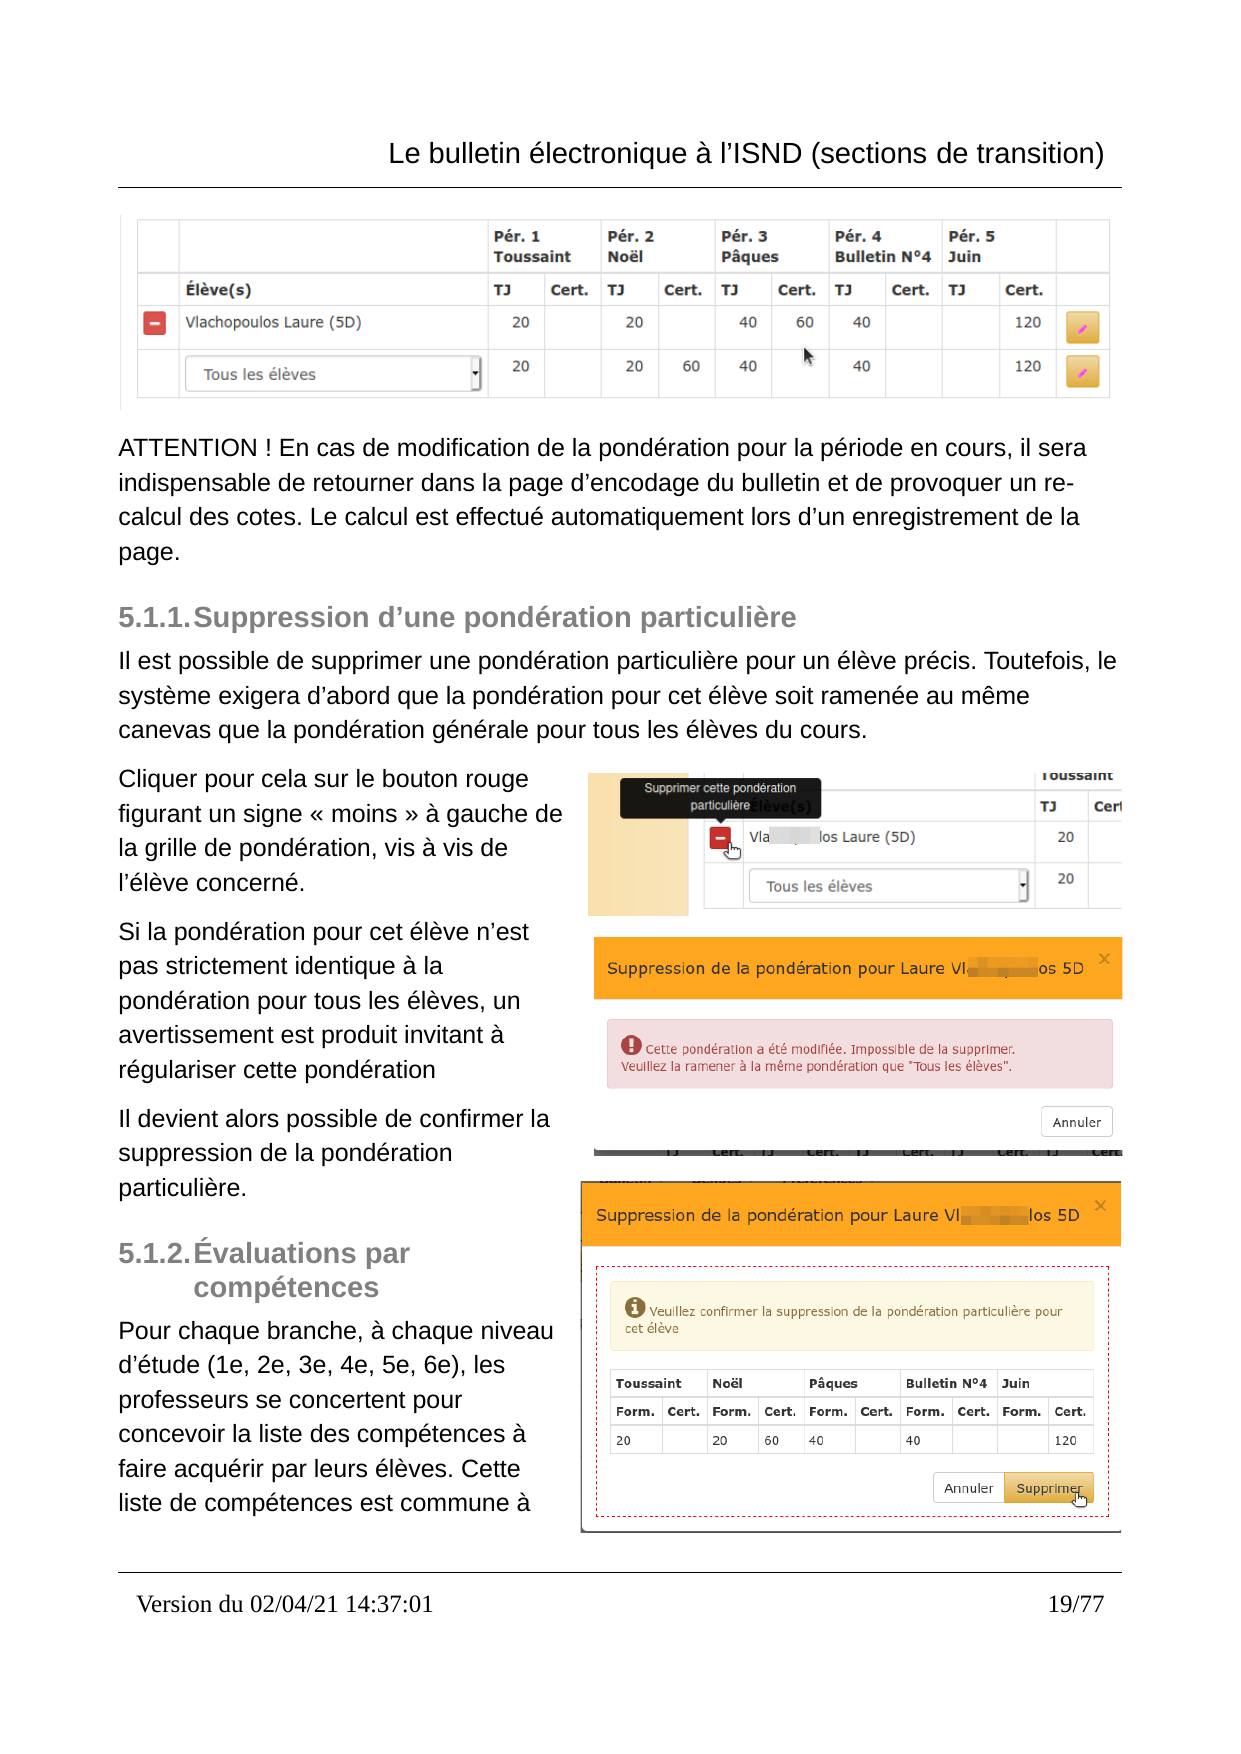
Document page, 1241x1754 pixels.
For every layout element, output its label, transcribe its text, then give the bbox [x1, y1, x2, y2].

picture [580, 1181, 1122, 1533]
picture [120, 215, 1125, 410]
text Si la pondération pour cet élève n’est pas strictement identique à la pondération pour tous les élèves, un avertissement est produit invitant à régulariser cette pondération [118, 917, 1122, 1083]
text Il devient alors possible de confirmer la suppression de la pondération particulière. [118, 1104, 1122, 1201]
subtitle Évaluations par compétences [118, 1236, 580, 1303]
text Pour chaque branche, à chaque niveau d’étude (1e, 2e, 3e, 4e, 5e, 6e), les professeurs se concertent pour concevoir la liste des compétences à faire acquérir par leurs élèves. Cette liste de compétences est commune à [118, 1316, 580, 1517]
picture [588, 773, 1122, 916]
subtitle Suppression d’une pondération particulière [118, 600, 1122, 634]
text ATTENTION ! En cas de modification de la pondération pour la période en cours, il sera indispensable de retourner dans la page d’encodage du bulletin et de provoquer un re-calcul des cotes. Le calcul est effectué automatiquement lors d’un enregistrement de la page. [118, 430, 1122, 565]
picture [594, 937, 1123, 1156]
text Cliquer pour cela sur le bouton rouge figurant un signe « moins » à gauche de la grille de pondération, vis à vis de l’élève concerné. [118, 764, 1122, 896]
text Il est possible de supprimer une pondération particulière pour un élève précis. Toutefois, le système exigera d’abord que la pondération pour cet élève soit ramenée au même canevas que la pondération générale pour tous les élèves du cours. [118, 646, 1122, 744]
